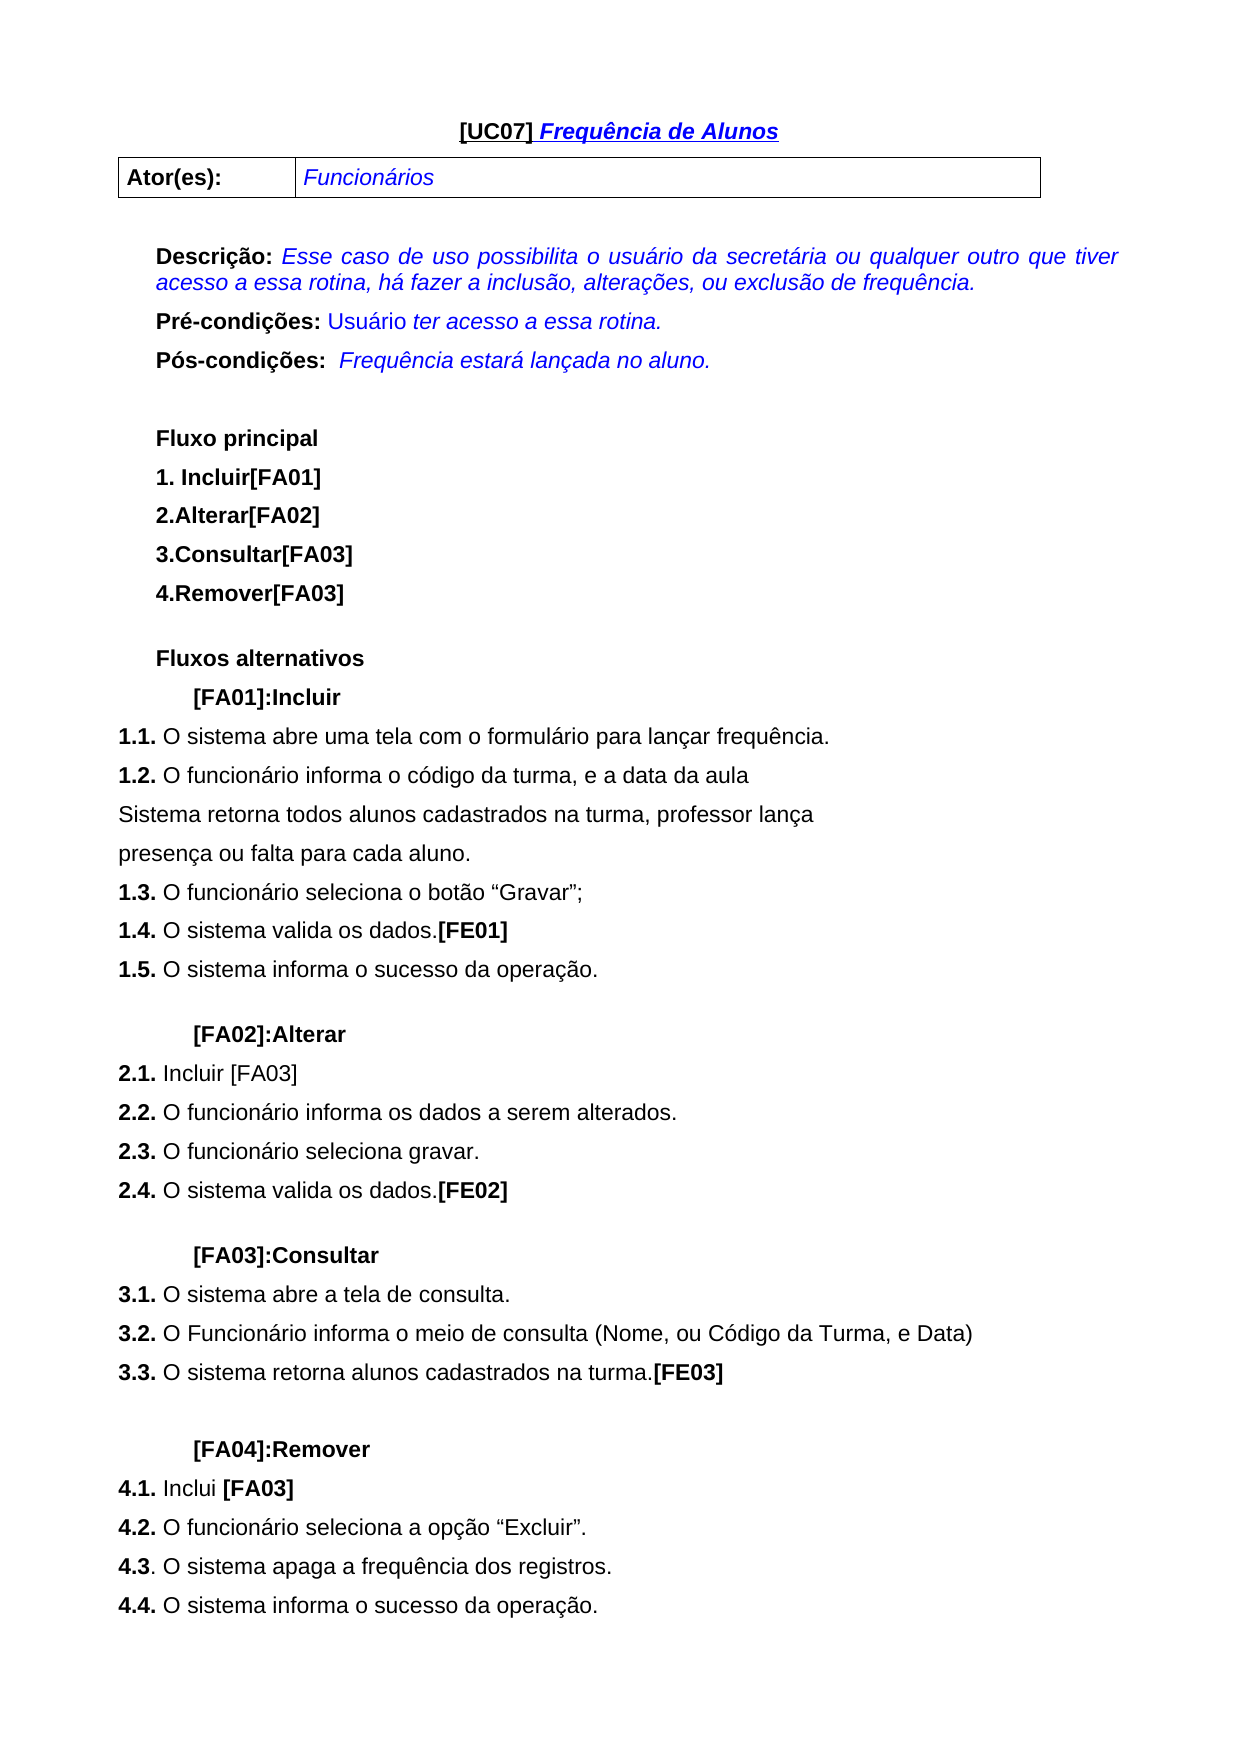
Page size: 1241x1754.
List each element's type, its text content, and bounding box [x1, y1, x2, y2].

text Descrição: Esse caso de uso possibilita o usuário da secretária ou qualquer outro que tiver acesso a essa rotina, há fazer a inclusão, alterações, ou exclusão de frequência. [156, 243, 1122, 296]
text Fluxo principal [156, 425, 1122, 451]
text 3.Consultar[FA03] [156, 541, 1122, 568]
text Pós-condições: Frequência estará lançada no aluno. [156, 347, 1122, 373]
text [FA01]:Incluir [193, 684, 1122, 711]
text 1.1. O sistema abre uma tela com o formulário para lançar frequência. [118, 723, 1122, 749]
text 4.Remover[FA03] [156, 580, 1122, 607]
text Sistema retorna todos alunos cadastrados na turma, professor lança [118, 801, 1122, 827]
table_header Ator(es): [119, 158, 295, 197]
text Pré-condições: Usuário ter acesso a essa rotina. [156, 308, 1122, 334]
text 1.4. O sistema valida os dados.[FE01] [118, 917, 1122, 944]
text 4.3. O sistema apaga a frequência dos registros. [118, 1553, 1122, 1579]
text 3.2. O Funcionário informa o meio de consulta (Nome, ou Código da Turma, e Data) [118, 1320, 1122, 1346]
text 4.2. O funcionário seleciona a opção “Excluir”. [118, 1514, 1122, 1540]
text 1.2. O funcionário informa o código da turma, e a data da aula [118, 762, 1122, 788]
text 4.4. O sistema informa o sucesso da operação. [118, 1592, 1122, 1618]
text 3.3. O sistema retorna alunos cadastrados na turma.[FE03] [118, 1359, 1122, 1385]
text [FA03]:Consultar [193, 1242, 1122, 1268]
text [FA04]:Remover [193, 1436, 1122, 1463]
text presença ou falta para cada aluno. [118, 840, 1122, 866]
text 1.5. O sistema informa o sucesso da operação. [118, 956, 1122, 983]
text 2.4. O sistema valida os dados.[FE02] [118, 1177, 1122, 1203]
text 1. Incluir[FA01] [156, 464, 1122, 490]
text 4.1. Inclui [FA03] [118, 1475, 1122, 1502]
text 3.1. O sistema abre a tela de consulta. [118, 1281, 1122, 1307]
text 2.1. Incluir [FA03] [118, 1060, 1122, 1087]
table_header Funcionários [296, 158, 1040, 197]
text Fluxos alternativos [156, 645, 1122, 672]
text [FA02]:Alterar [193, 1021, 1122, 1048]
text 2.3. O funcionário seleciona gravar. [118, 1138, 1122, 1164]
text 2.2. O funcionário informa os dados a serem alterados. [118, 1099, 1122, 1126]
text [UC07] Frequência de Alunos [118, 118, 1122, 144]
text 2.Alterar[FA02] [156, 502, 1122, 529]
text 1.3. O funcionário seleciona o botão “Gravar”; [118, 878, 1122, 905]
